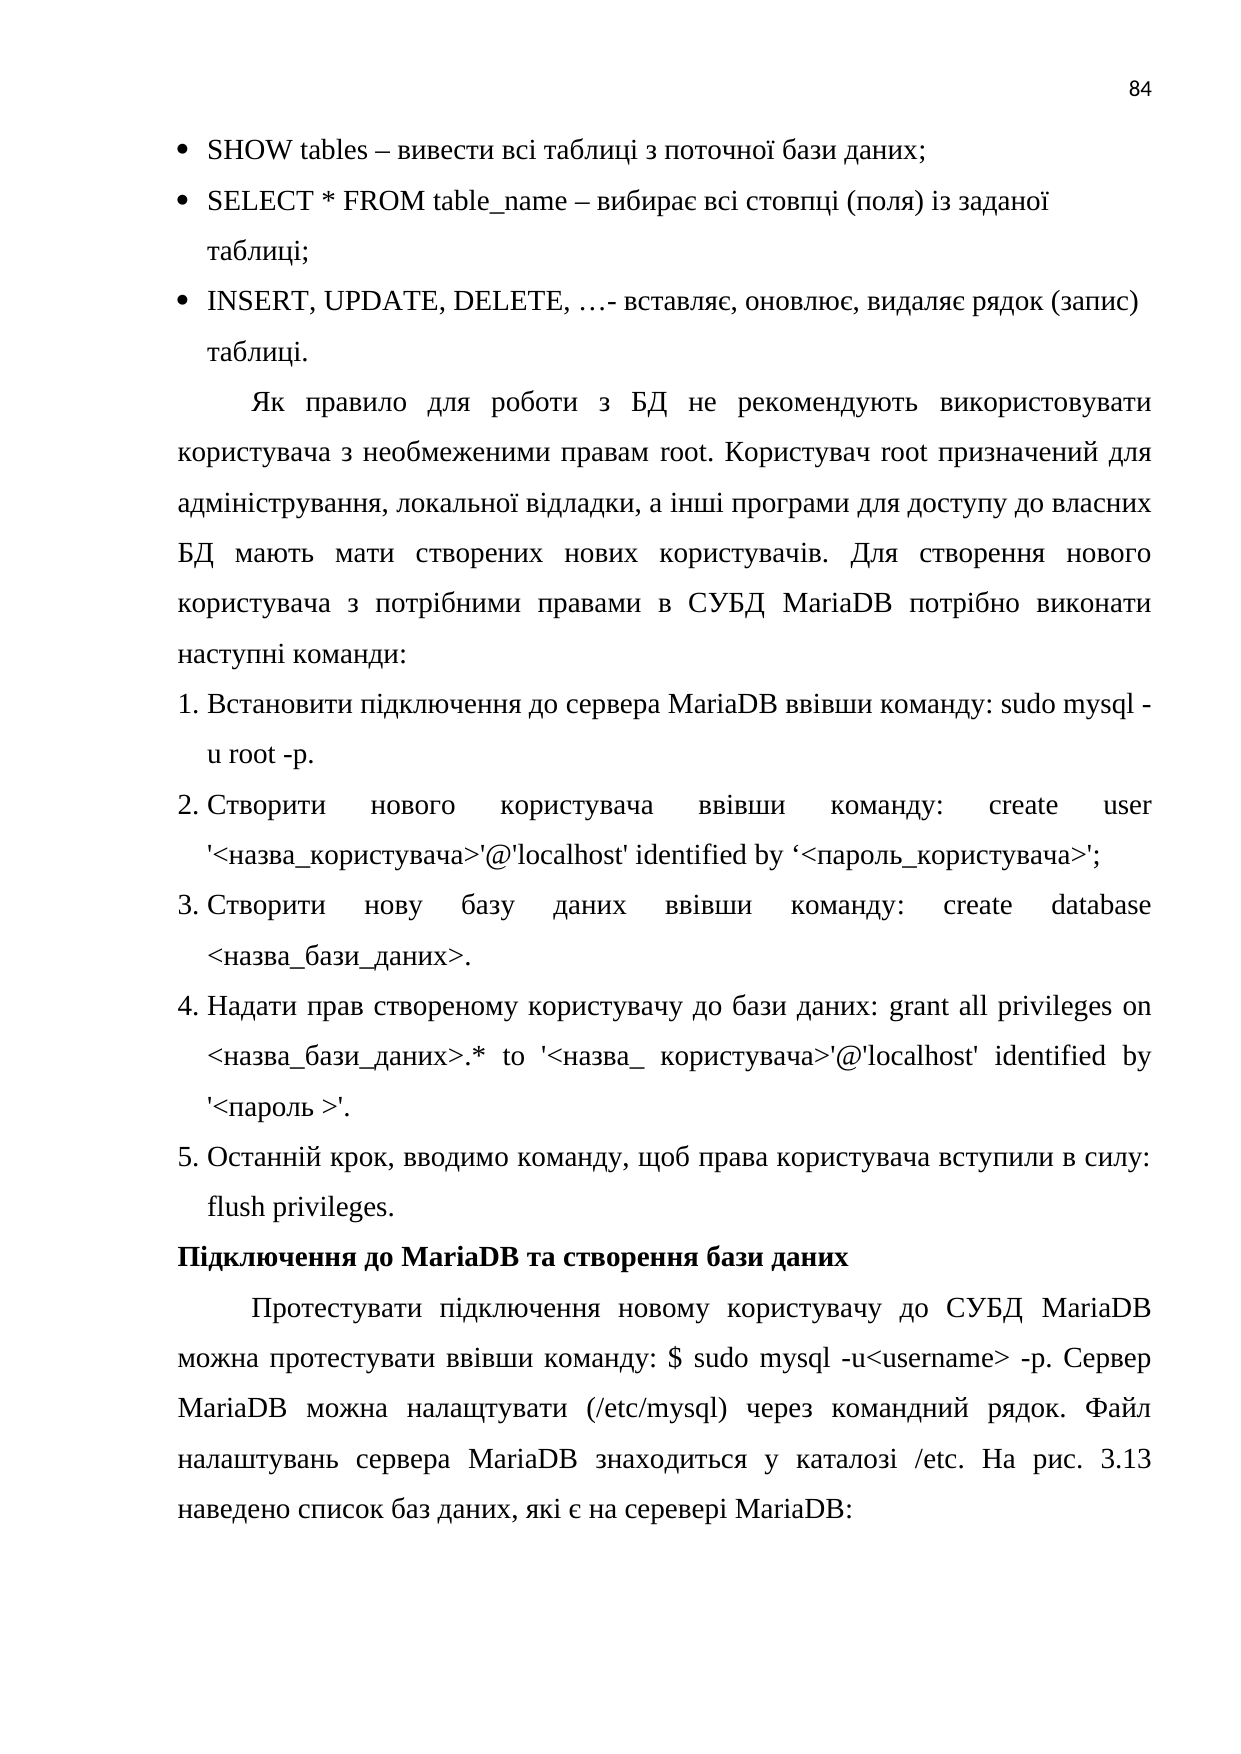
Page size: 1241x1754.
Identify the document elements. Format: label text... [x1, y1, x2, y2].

text Протестувати підключення новому користувачу до СУБД MariaDB можна протестувати ввівши команду: $ sudo mysql -u<username> -p. Сервер MariaDB можна налащтувати (/etc/mysql) через командний рядок. Файл налаштувань сервера MariaDB знаходиться у каталозі /etc. На рис. 3.13 наведено список баз даних, які є на серевері MariaDB: [177, 1290, 1152, 1525]
list Встановити підключення до сервера MariaDB ввівши команду: sudo mysql -u root -p. [177, 686, 1152, 770]
text Підключення до MariaDB та створення бази даних [177, 1239, 1152, 1273]
list select * from table_name – вибирає всі стовпці (поля) із заданої таблиці; [177, 183, 1152, 267]
list Останній крок, вводимо команду, щоб права користувача вступили в силу: flush privileges. [177, 1139, 1152, 1223]
list Надати прав створеному користувачу до бази даних: grant all privileges on <назва_бази_даних>.* to '<назва_ користувача>'@'localhost' identified by '<пароль >'. [177, 988, 1152, 1122]
text Як правило для роботи з БД не рекомендують використовувати користувача з необмеженими правам root. Користувач root призначений для адміністрування, локальної відладки, а інші програми для доступу до власних БД мають мати створених нових користувачів. Для створення нового користувача з потрібними правами в СУБД MariaDB потрібно виконати наступні команди: [177, 384, 1152, 669]
list show tables – вивести всі таблиці з поточної бази даних; [177, 132, 1152, 166]
list insert, update, delete, …- вставляє, оновлює, видаляє рядок (запис) таблиці. [177, 283, 1152, 367]
list Створити нову базу даних ввівши команду: create database <назва_бази_даних>. [177, 887, 1152, 971]
list Створити нового користувача ввівши команду: create user '<назва_користувача>'@'localhost' identified by ‘<пароль_користувача>'; [177, 787, 1152, 871]
